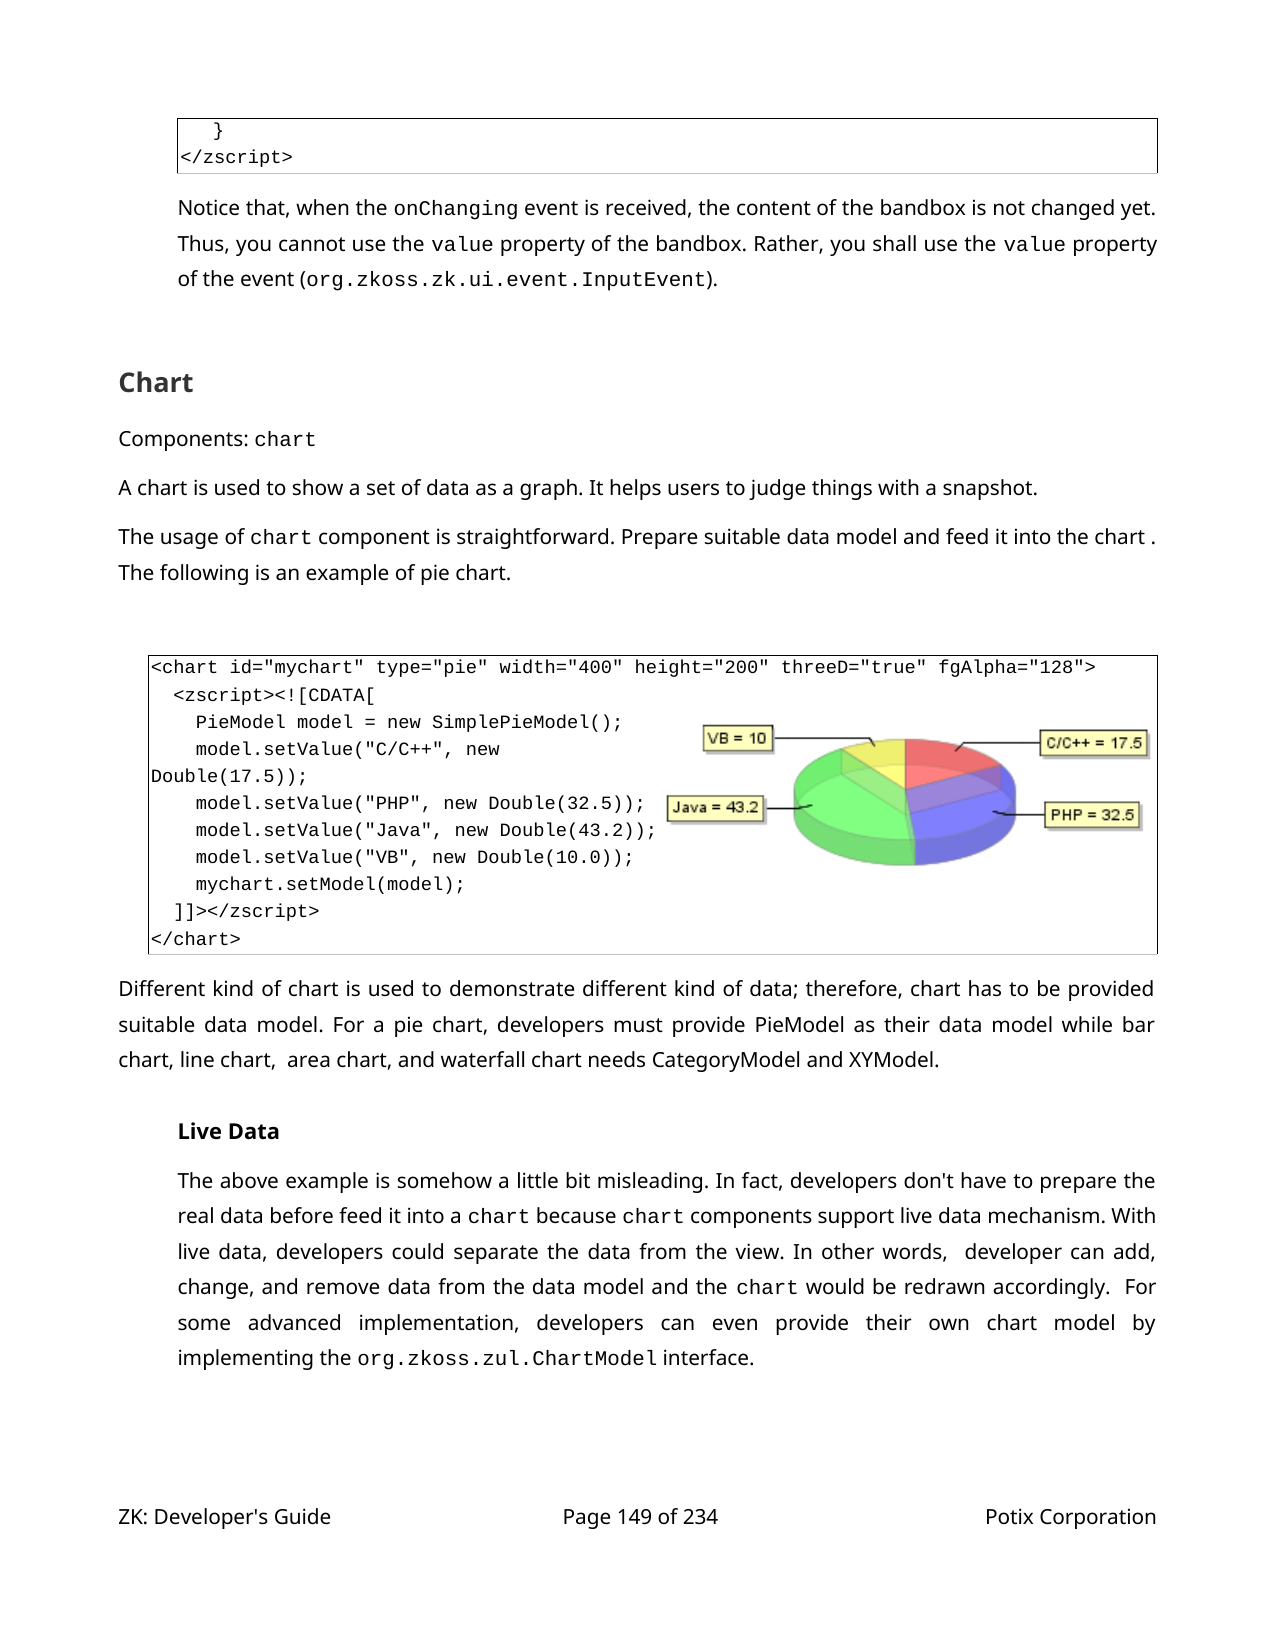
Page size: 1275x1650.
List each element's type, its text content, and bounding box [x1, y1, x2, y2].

text <zscript><![CDATA[ [149, 682, 1157, 707]
subtitle Live Data [177, 1116, 1157, 1146]
text ]]></zscript> [149, 899, 1157, 924]
text model.setValue("Java", new Double(43.2)); [149, 818, 664, 842]
text model.setValue("C/C++", new Double(17.5)); [149, 737, 664, 788]
text Components: chart [118, 424, 1157, 453]
text model.setValue("VB", new Double(10.0)); [149, 845, 664, 869]
text model.setValue("PHP", new Double(32.5)); [149, 791, 664, 815]
subtitle Chart [118, 364, 1157, 400]
text mychart.setModel(model); [149, 872, 1157, 896]
text } [178, 119, 1157, 142]
text Different kind of chart is used to demonstrate different kind of data; therefore, chart has to be provided suitable data model. For a pie chart, developers must provide PieModel as their data model while bar chart, line chart, area chart, and waterfall chart needs CategoryModel and XYModel. [118, 974, 1157, 1073]
text </chart> [149, 927, 1157, 954]
text <chart id="mychart" type="pie" width="400" height="200" threeD="true" fgAlpha="128"> [149, 656, 1157, 679]
picture [664, 722, 1151, 869]
text </zscript> [178, 145, 1157, 173]
text The above example is somehow a little bit misleading. In fact, developers don't have to prepare the real data before feed it into a chart because chart components support live data mechanism. With live data, developers could separate the data from the view. In other words, developer can add, change, and remove data from the data model and the chart would be redrawn accordingly. For some advanced implementation, developers can even provide their own chart model by implementing the org.zkoss.zul.ChartModel interface. [177, 1166, 1157, 1371]
text Notice that, when the onChanging event is received, the content of the bandbox is not changed yet. Thus, you cannot use the value property of the bandbox. Rather, you shall use the value property of the event (org.zkoss.zk.ui.event.InputEvent). [177, 193, 1157, 293]
text A chart is used to show a set of data as a graph. It helps users to judge things with a snapshot. [118, 473, 1157, 501]
text PieModel model = new SimplePieModel(); [149, 710, 1157, 734]
text The usage of chart component is straightforward. Prepare suitable data model and feed it into the chart . The following is an example of pie chart. [118, 522, 1157, 586]
